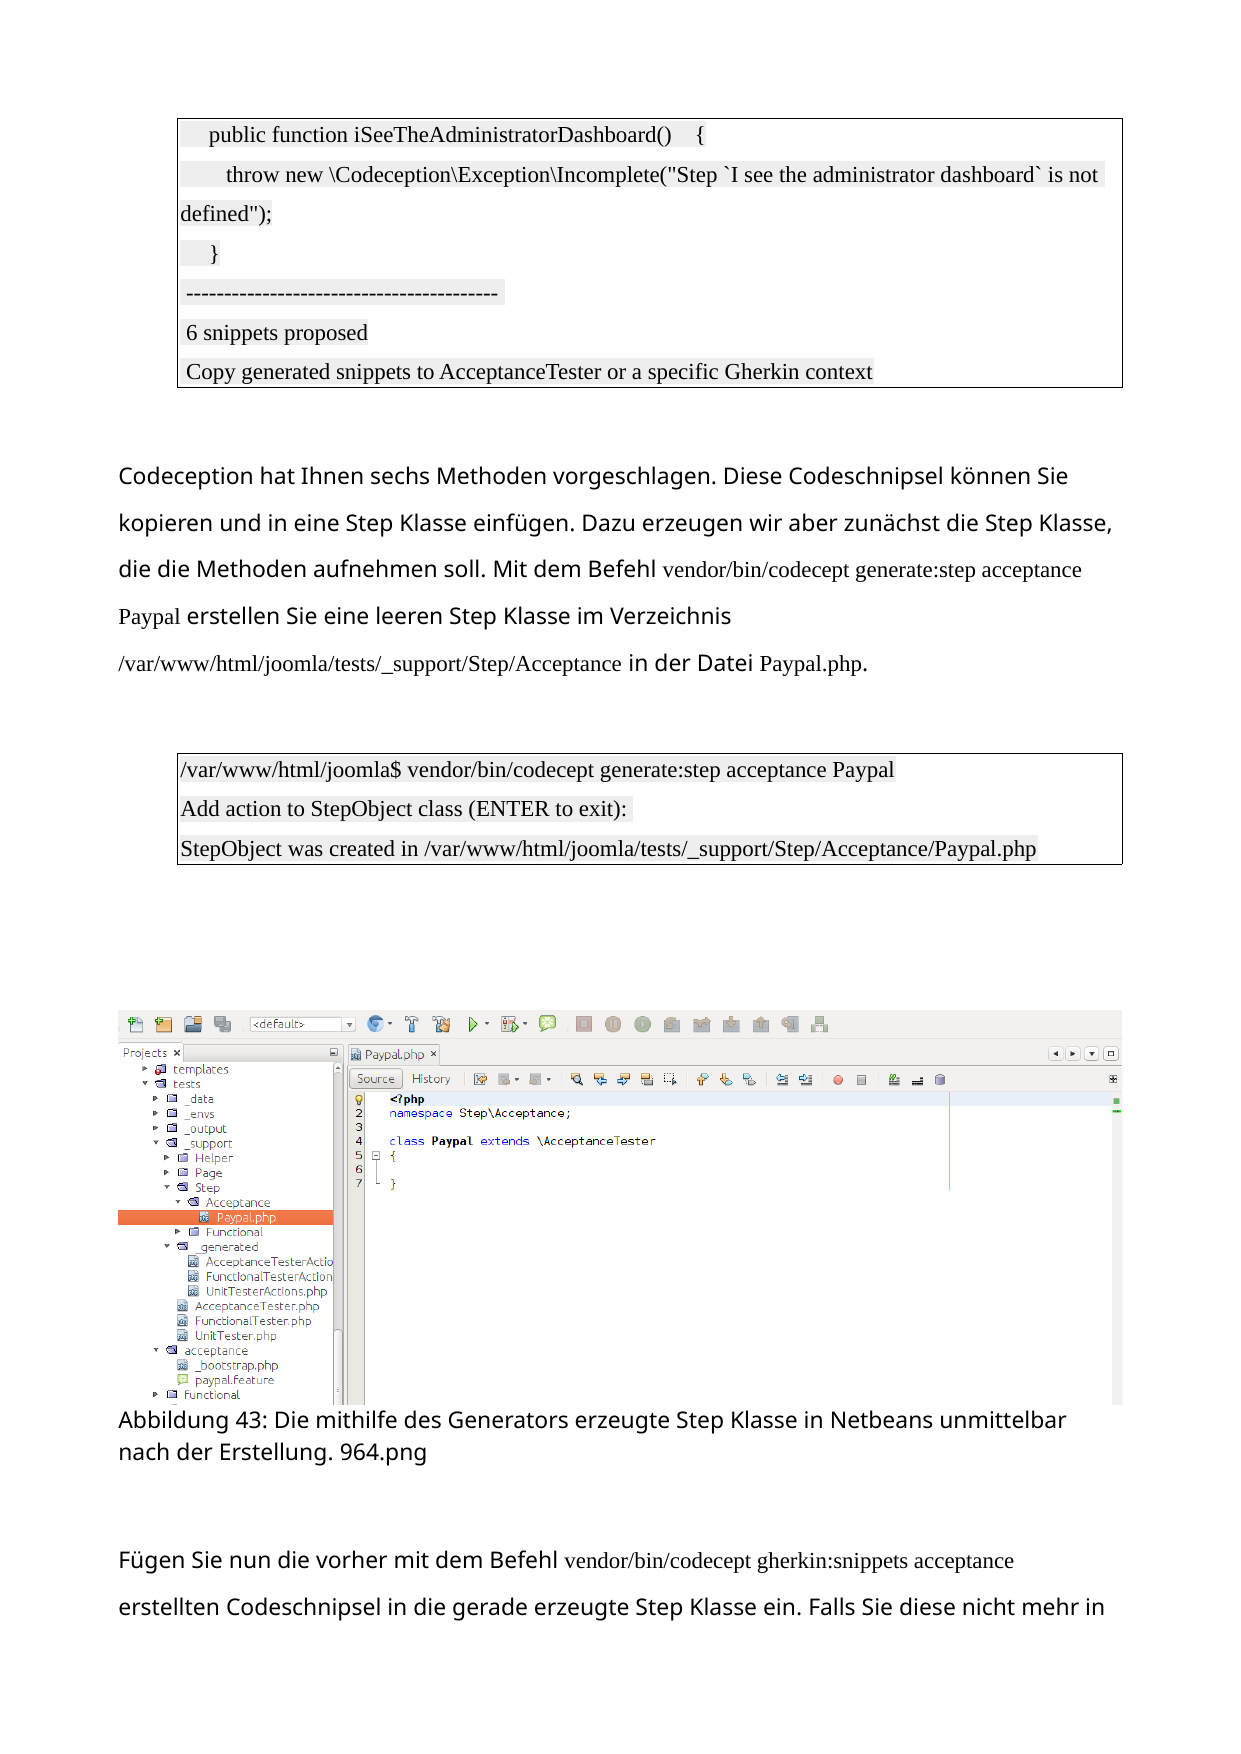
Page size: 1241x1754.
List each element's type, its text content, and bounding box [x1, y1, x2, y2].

text Fügen Sie nun die vorher mit dem Befehl vendor/bin/codecept gherkin:snippets acceptance erstellten Codeschnipsel in die gerade erzeugte Step Klasse ein. Falls Sie diese nicht mehr in [118, 1544, 1122, 1622]
text Abbildung 43: Die mithilfe des Generators erzeugte Step Klasse in Netbeans unmittelbar nach der Erstellung. 964.png [118, 1405, 1122, 1467]
text Codeception hat Ihnen sechs Methoden vorgeschlagen. Diese Codeschnipsel können Sie kopieren und in eine Step Klasse einfügen. Dazu erzeugen wir aber zunächst die Step Klasse, die die Methoden aufnehmen soll. Mit dem Befehl vendor/bin/codecept generate:step acceptance Paypal erstellen Sie eine leeren Step Klasse im Verzeichnis /var/www/html/joomla/tests/_support/Step/Acceptance in der Datei Paypal.php. [118, 459, 1122, 678]
picture [118, 1010, 1123, 1405]
text /var/www/html/joomla$ vendor/bin/codecept generate:step acceptance Paypal Add action to StepObject class (ENTER to exit): StepObject was created in /var/www/html/joomla/tests/_support/Step/Acceptance/Paypal.php [178, 754, 1122, 864]
text public function iSeeTheAdministratorDashboard() { throw new \Codeception\Exception\Incomplete("Step `I see the administrator dashboard` is not defined"); } ----------------------------------------- 6 snippets proposed Copy generated snippets to AcceptanceTester or a specific Gherkin context [178, 119, 1122, 387]
